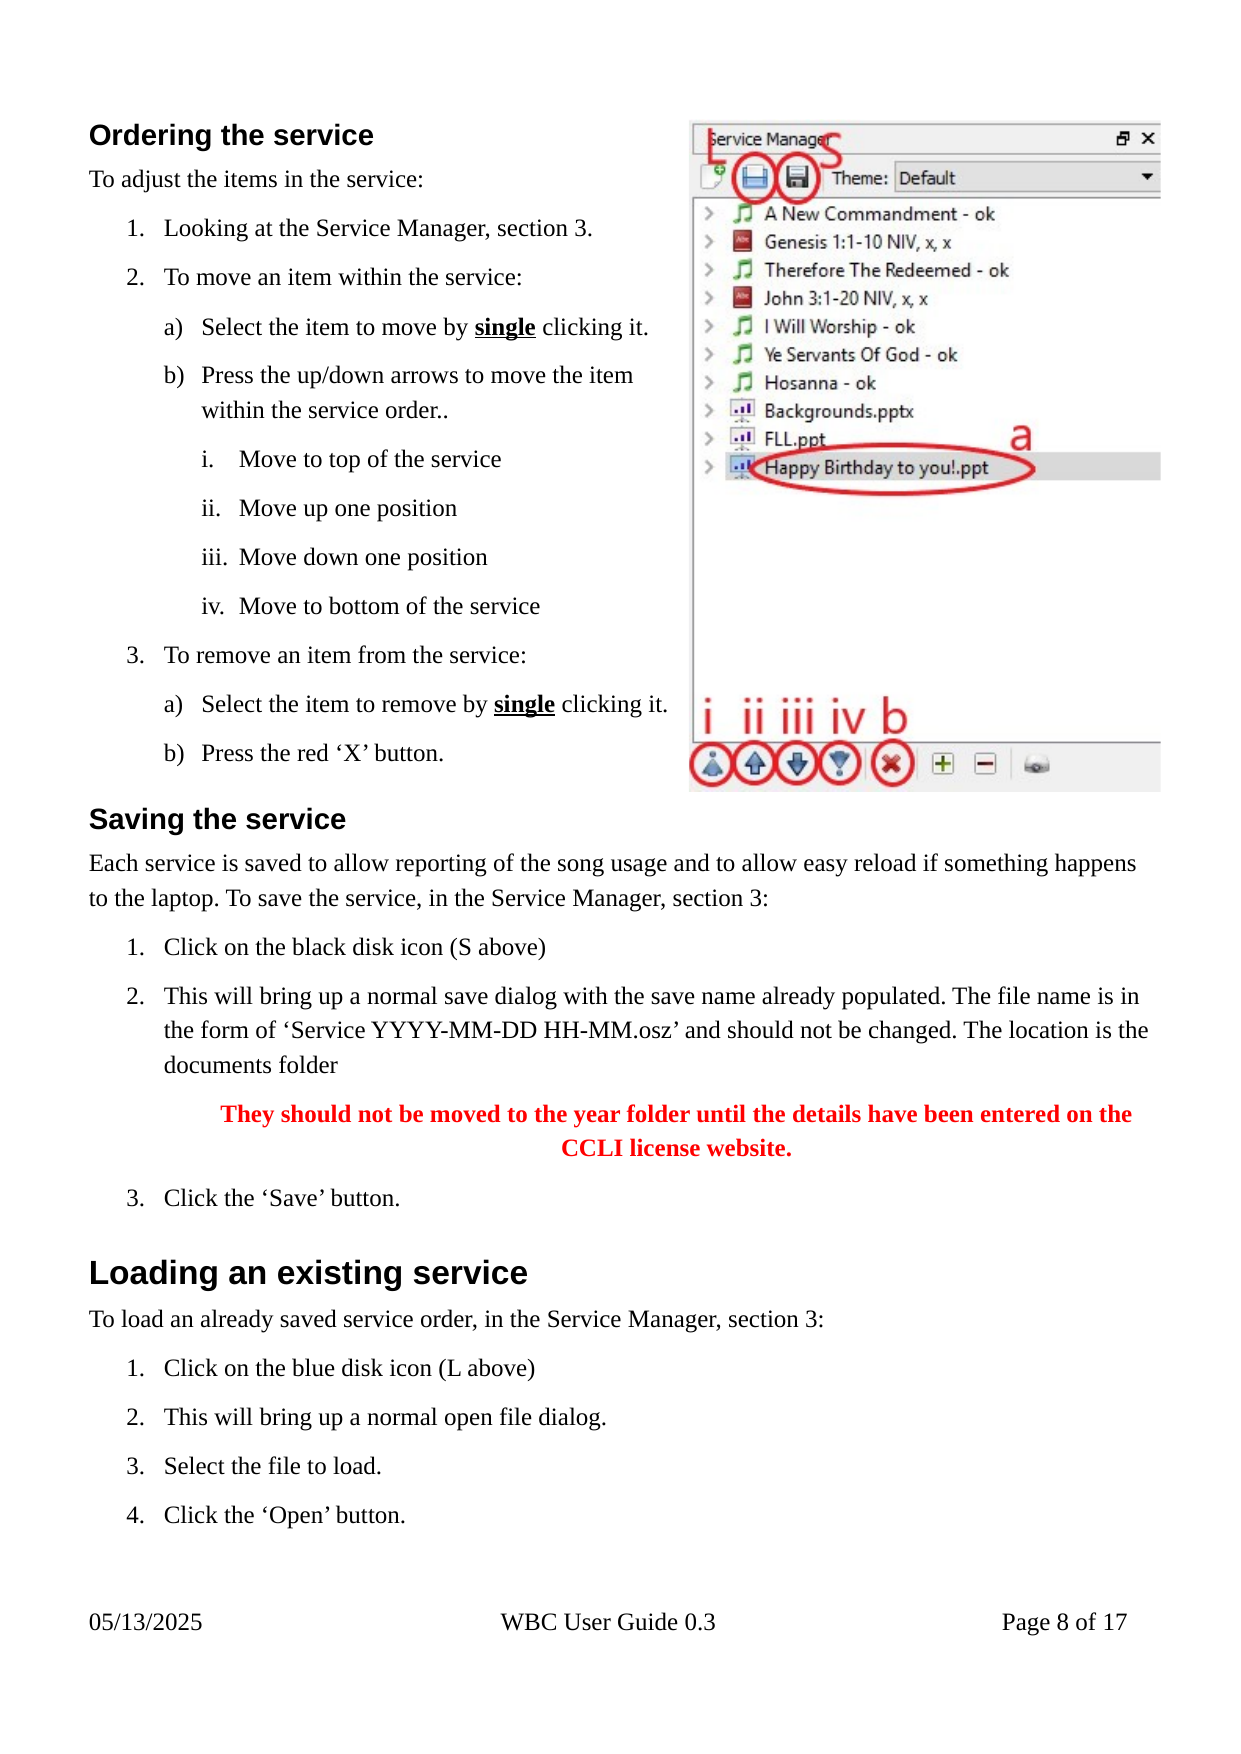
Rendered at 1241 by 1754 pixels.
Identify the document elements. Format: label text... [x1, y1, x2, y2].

text To load an already saved service order, in the Service Manager, section 3: [88, 1304, 1152, 1332]
subtitle Loading an existing service [88, 1252, 1152, 1291]
list Looking at the Service Manager, section 3. [126, 213, 688, 242]
subtitle Ordering the service [88, 118, 1152, 152]
list Click on the blue disk icon (L above) [126, 1353, 1152, 1381]
text To adjust the items in the service: [88, 164, 688, 193]
list Select the file to load. [126, 1451, 1152, 1479]
list This will bring up a normal save dialog with the save name already populated. The file name is in the form of ‘Service YYYY-MM-DD HH-MM.osz’ and should not be changed. The location is the documents folder [126, 981, 1152, 1079]
list Click the ‘Open’ button. [126, 1500, 1152, 1529]
list To move an item within the service: [126, 262, 688, 291]
list Click on the black disk icon (S above) [126, 932, 1152, 961]
list Move down one position [201, 542, 688, 571]
list Move to top of the service [201, 444, 688, 473]
list Press the red ‘X’ button. [163, 738, 688, 767]
list They should not be moved to the year folder until the details have been entered on the CCLI license website. [163, 1099, 1152, 1162]
list Select the item to move by single clicking it. [163, 312, 688, 340]
list Select the item to remove by single clicking it. [163, 689, 688, 718]
subtitle Saving the service [88, 802, 1152, 836]
list Press the up/down arrows to move the item within the service order.. [163, 361, 688, 424]
text Each service is saved to allow reporting of the song usage and to allow easy reload if something happens to the laptop. To save the service, in the Service Manager, section 3: [88, 848, 1152, 912]
list Click the ‘Save’ button. [126, 1183, 1152, 1211]
list Move up one position [201, 493, 688, 522]
list Move to bottom of the service [201, 591, 688, 620]
list To remove an item from the service: [126, 640, 688, 669]
list This will bring up a normal open file dialog. [126, 1402, 1152, 1431]
picture [688, 119, 1161, 792]
